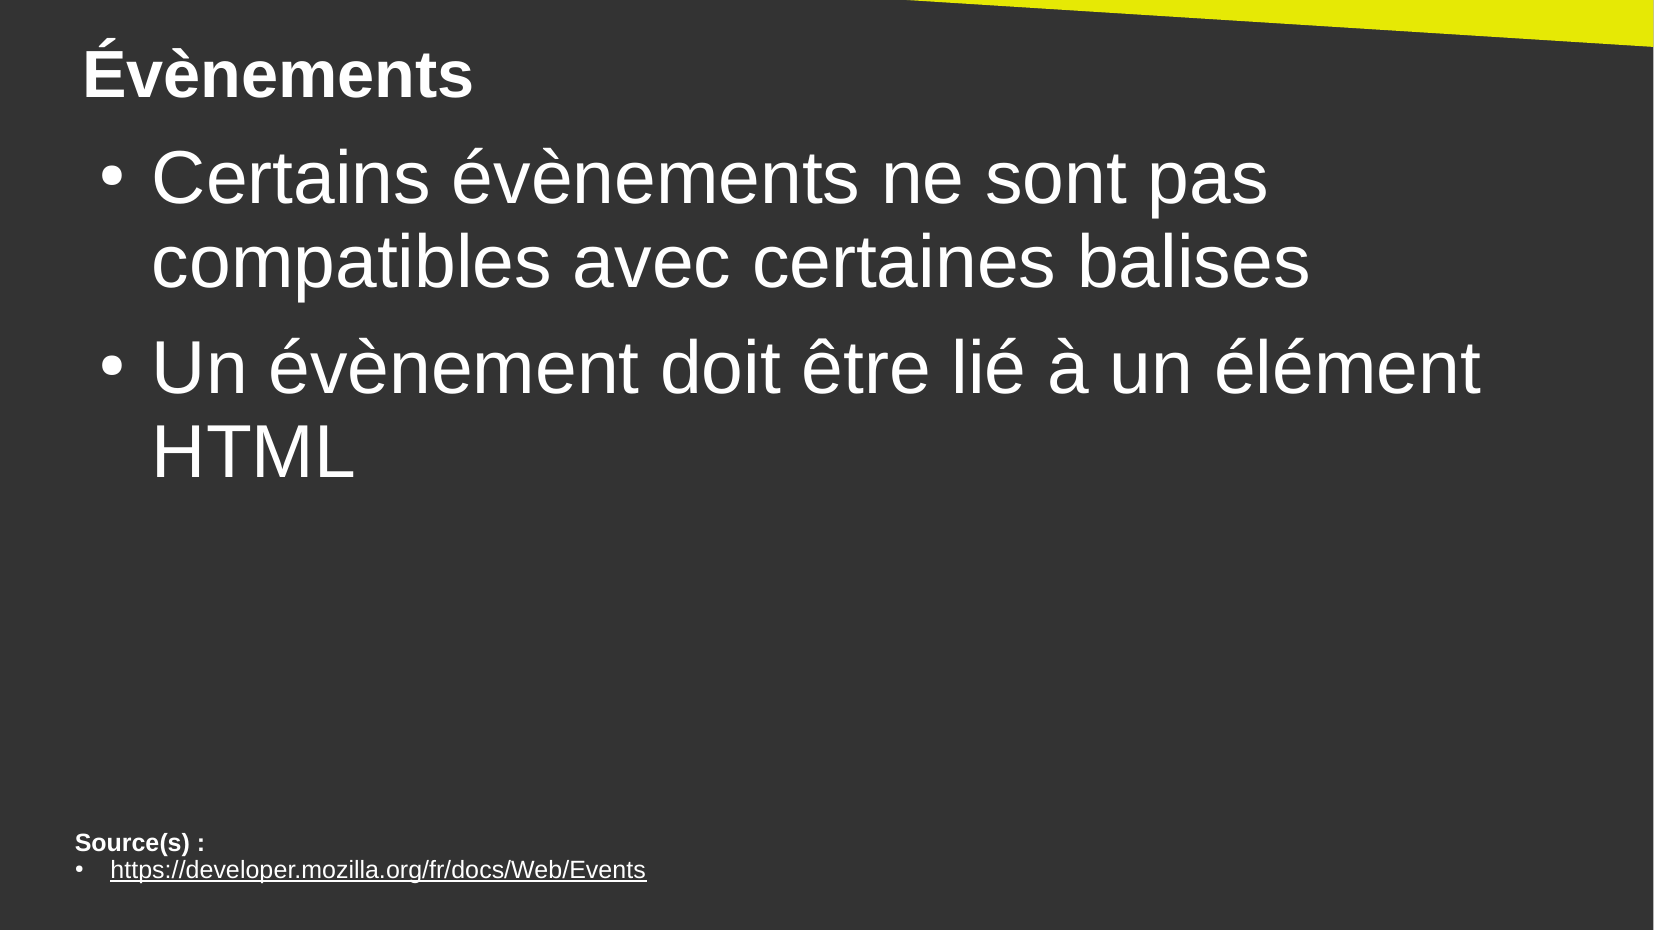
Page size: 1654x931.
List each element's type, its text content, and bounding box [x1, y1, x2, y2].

list Certains évènements ne sont pas compatibles avec certaines balises Un évènement doit être lié à un élément HTML [80, 135, 1620, 780]
title Évènements [82, 37, 1571, 114]
text_box [906, 0, 1654, 47]
text_box Source(s) : https://developer.mozilla.org/fr/docs/Web/Events [60, 820, 1583, 892]
